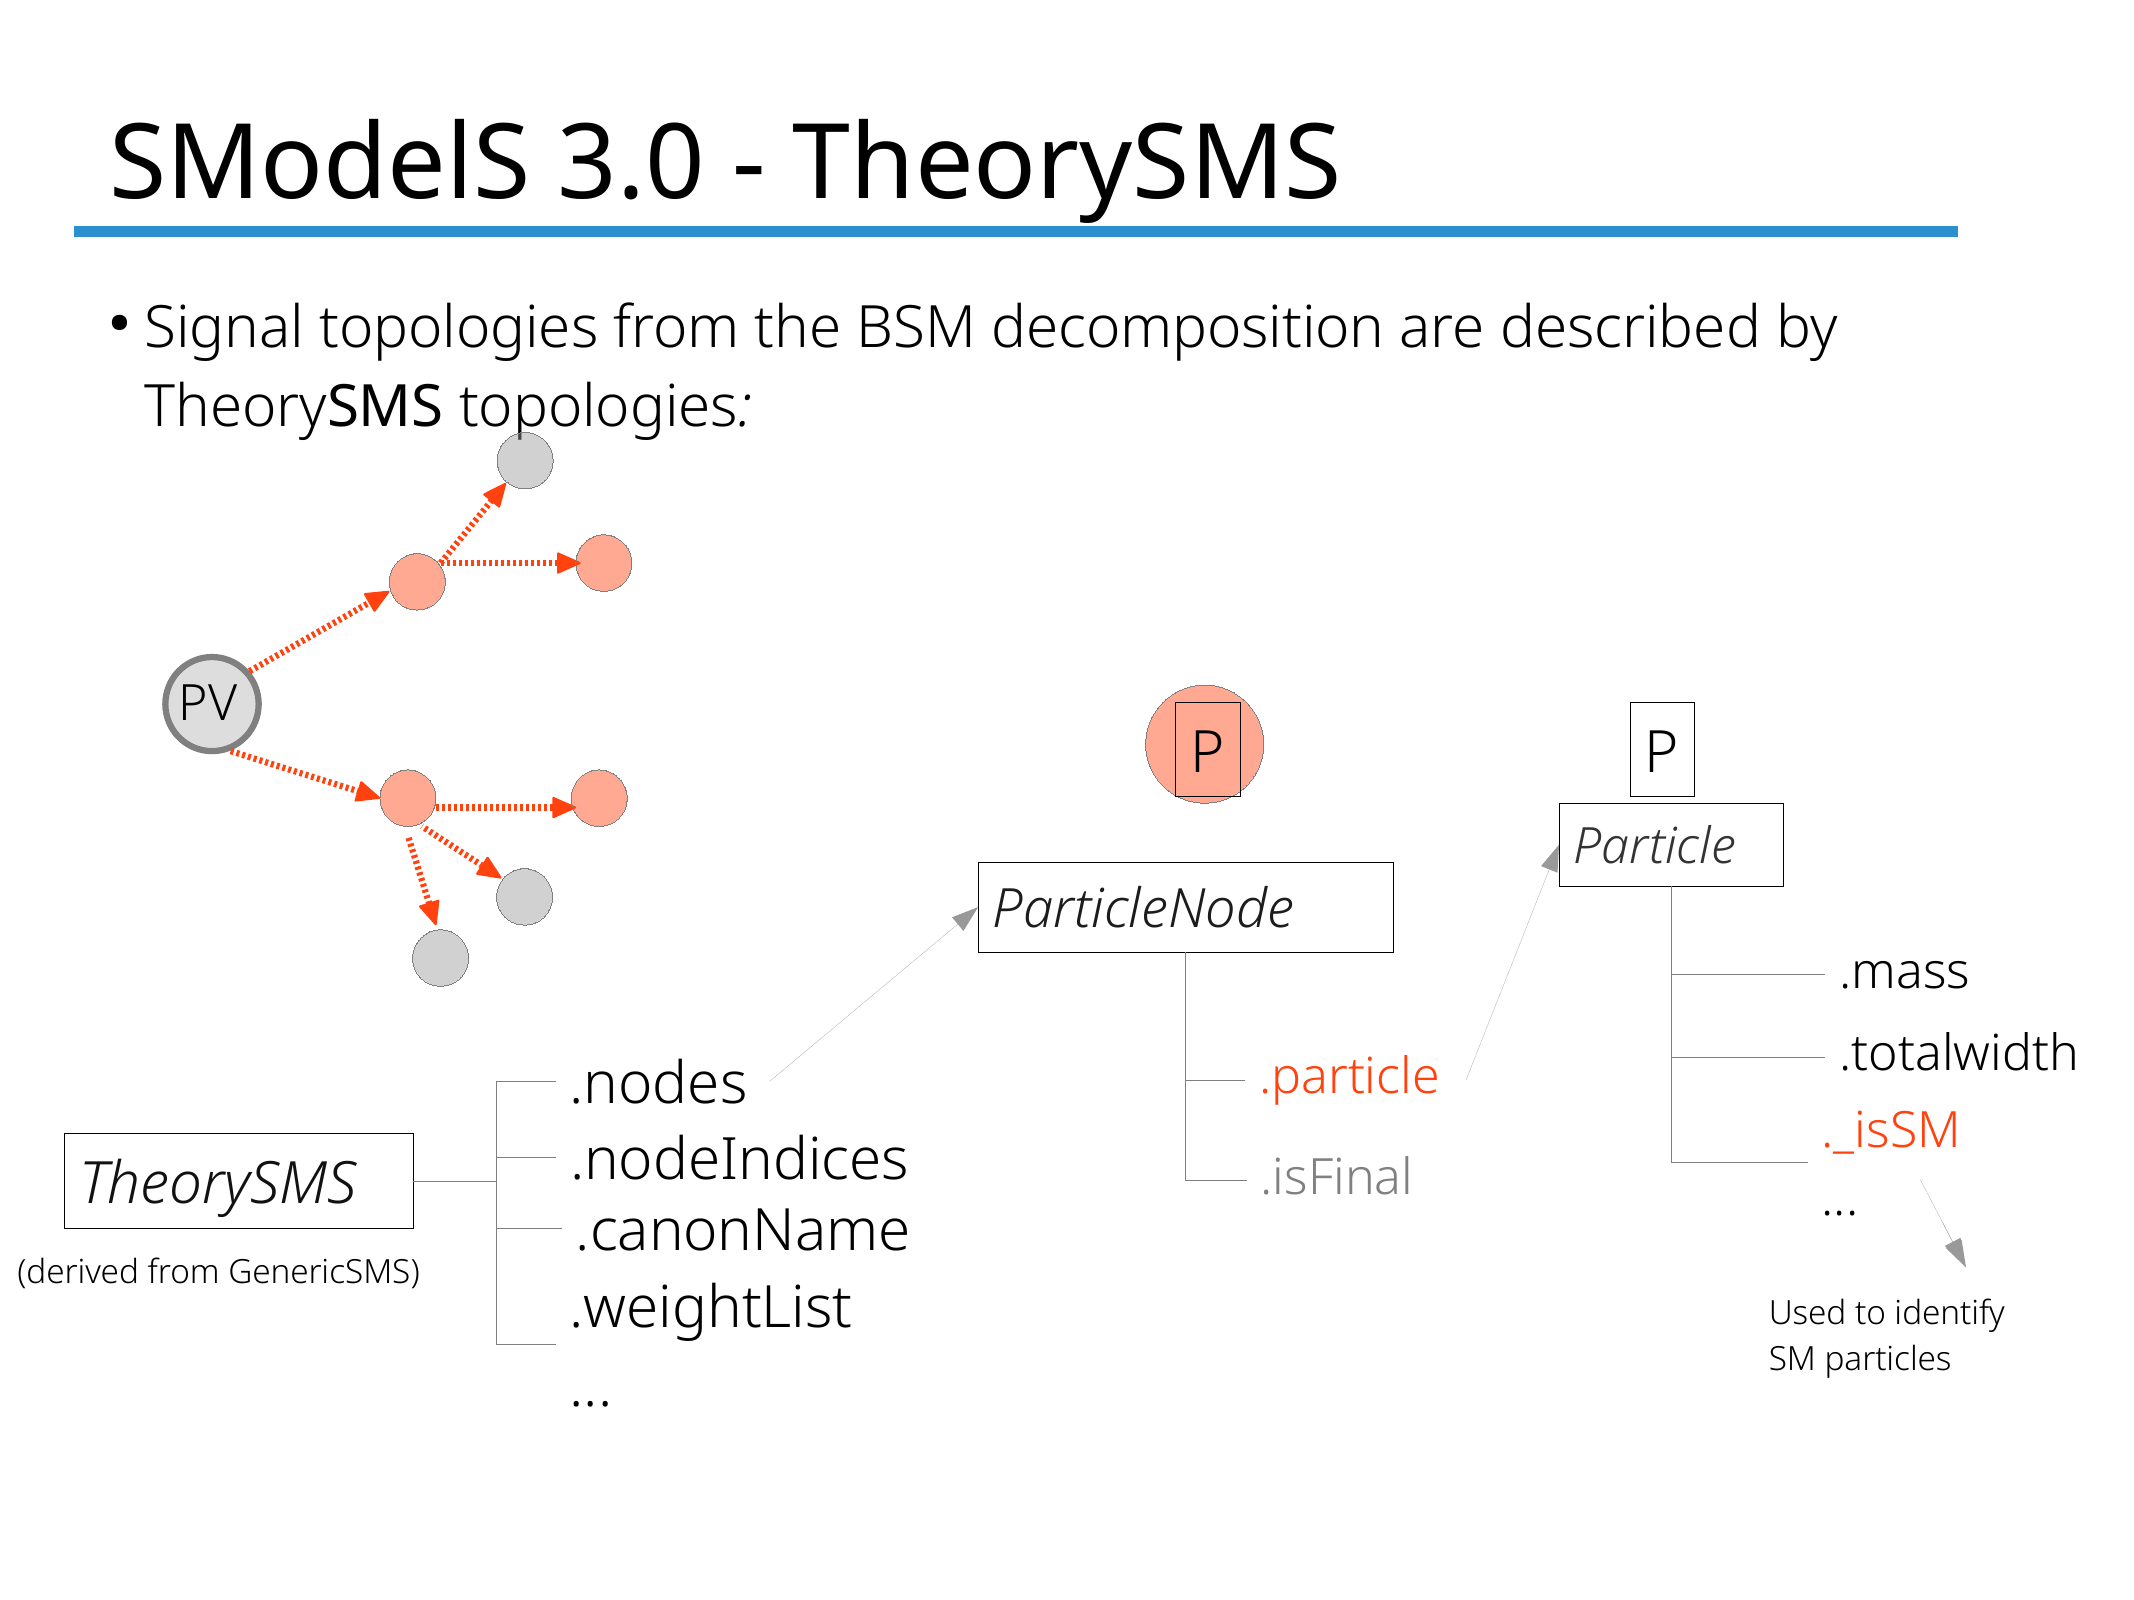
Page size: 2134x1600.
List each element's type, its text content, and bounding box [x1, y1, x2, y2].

text_box .particle [1244, 1032, 1466, 1128]
text_box [571, 769, 628, 827]
text_box [1145, 685, 1264, 796]
text_box ParticleNode [978, 862, 1394, 953]
text_box [187, 744, 237, 752]
text_box [389, 553, 446, 611]
text_box TheorySMS [64, 1133, 414, 1229]
text_box [1176, 786, 1240, 796]
text_box PV [164, 659, 265, 744]
text_box .canonName [561, 1181, 957, 1277]
text_box ._isSM ... [1807, 1086, 2085, 1224]
text_box (derived from GenericSMS) [2, 1240, 469, 1301]
text_box [1178, 797, 1231, 804]
text_box .totalwidth [1824, 1009, 2113, 1105]
text_box .isFinal [1246, 1133, 1439, 1229]
text_box P [1175, 702, 1241, 786]
text_box [497, 432, 554, 489]
text_box [412, 929, 469, 987]
text_box Used to identify SM particles [1753, 1281, 2073, 1389]
text_box Signal topologies from the BSM decomposition are described by TheorySMS topologies: [94, 277, 2091, 453]
text_box .mass [1824, 927, 2018, 1009]
text_box .nodes [555, 1033, 771, 1110]
text_box Particle [1559, 803, 1784, 879]
text_box P [1630, 702, 1695, 786]
text_box SModelS 3.0 - TheorySMS [85, 70, 1367, 243]
text_box [496, 868, 553, 926]
text_box [575, 534, 632, 592]
text_box .nodeIndices [555, 1110, 945, 1206]
text_box .weightList ... [555, 1257, 889, 1415]
text_box [379, 769, 436, 827]
